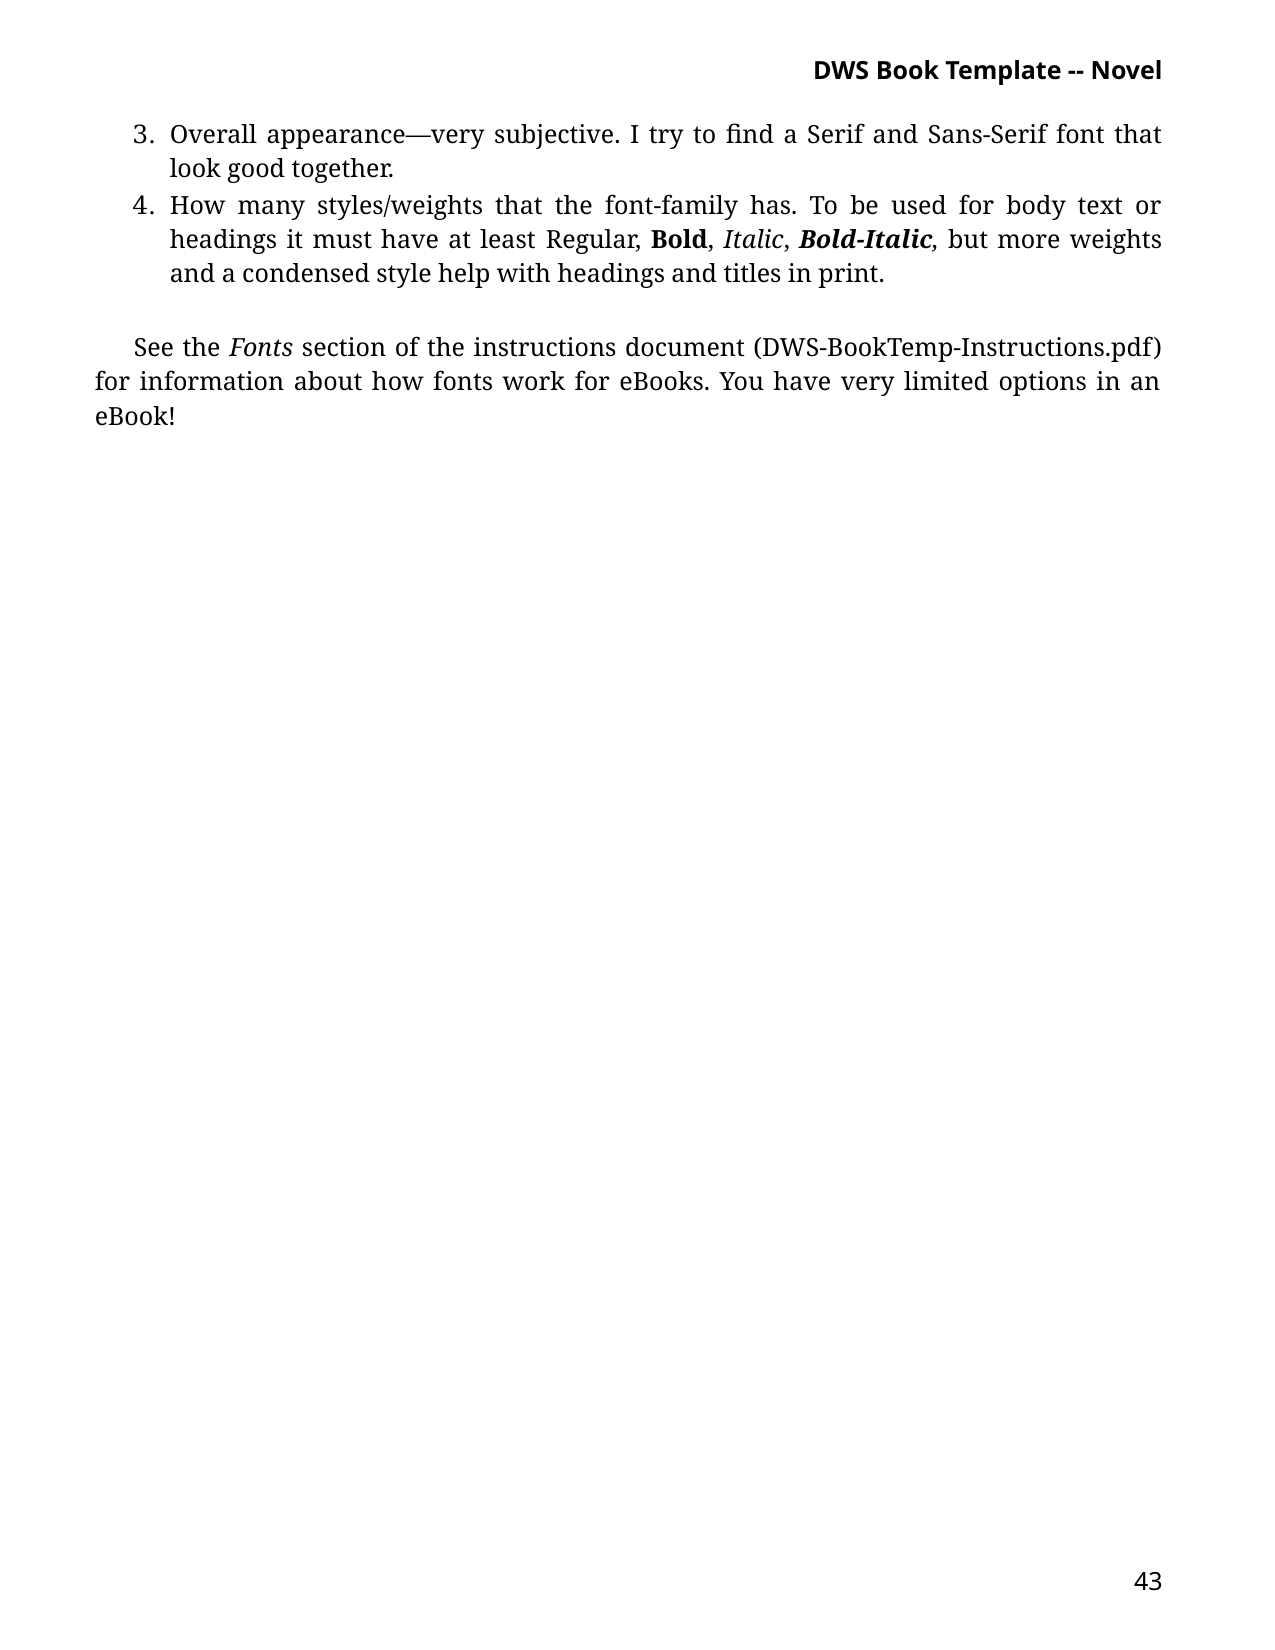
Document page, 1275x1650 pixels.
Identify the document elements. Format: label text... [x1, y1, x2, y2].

text See the Fonts section of the instructions document (DWS-BookTemp-Instructions.pdf) for information about how fonts work for eBooks. You have very limited options in an eBook! [94, 330, 1162, 432]
list Overall appearance—very subjective. I try to find a Serif and Sans-Serif font that look good together. [132, 117, 1162, 185]
list How many styles/weights that the font-family has. To be used for body text or headings it must have at least Regular, Bold, Italic, Bold-Italic, but more weights and a condensed style help with headings and titles in print. [132, 188, 1162, 290]
